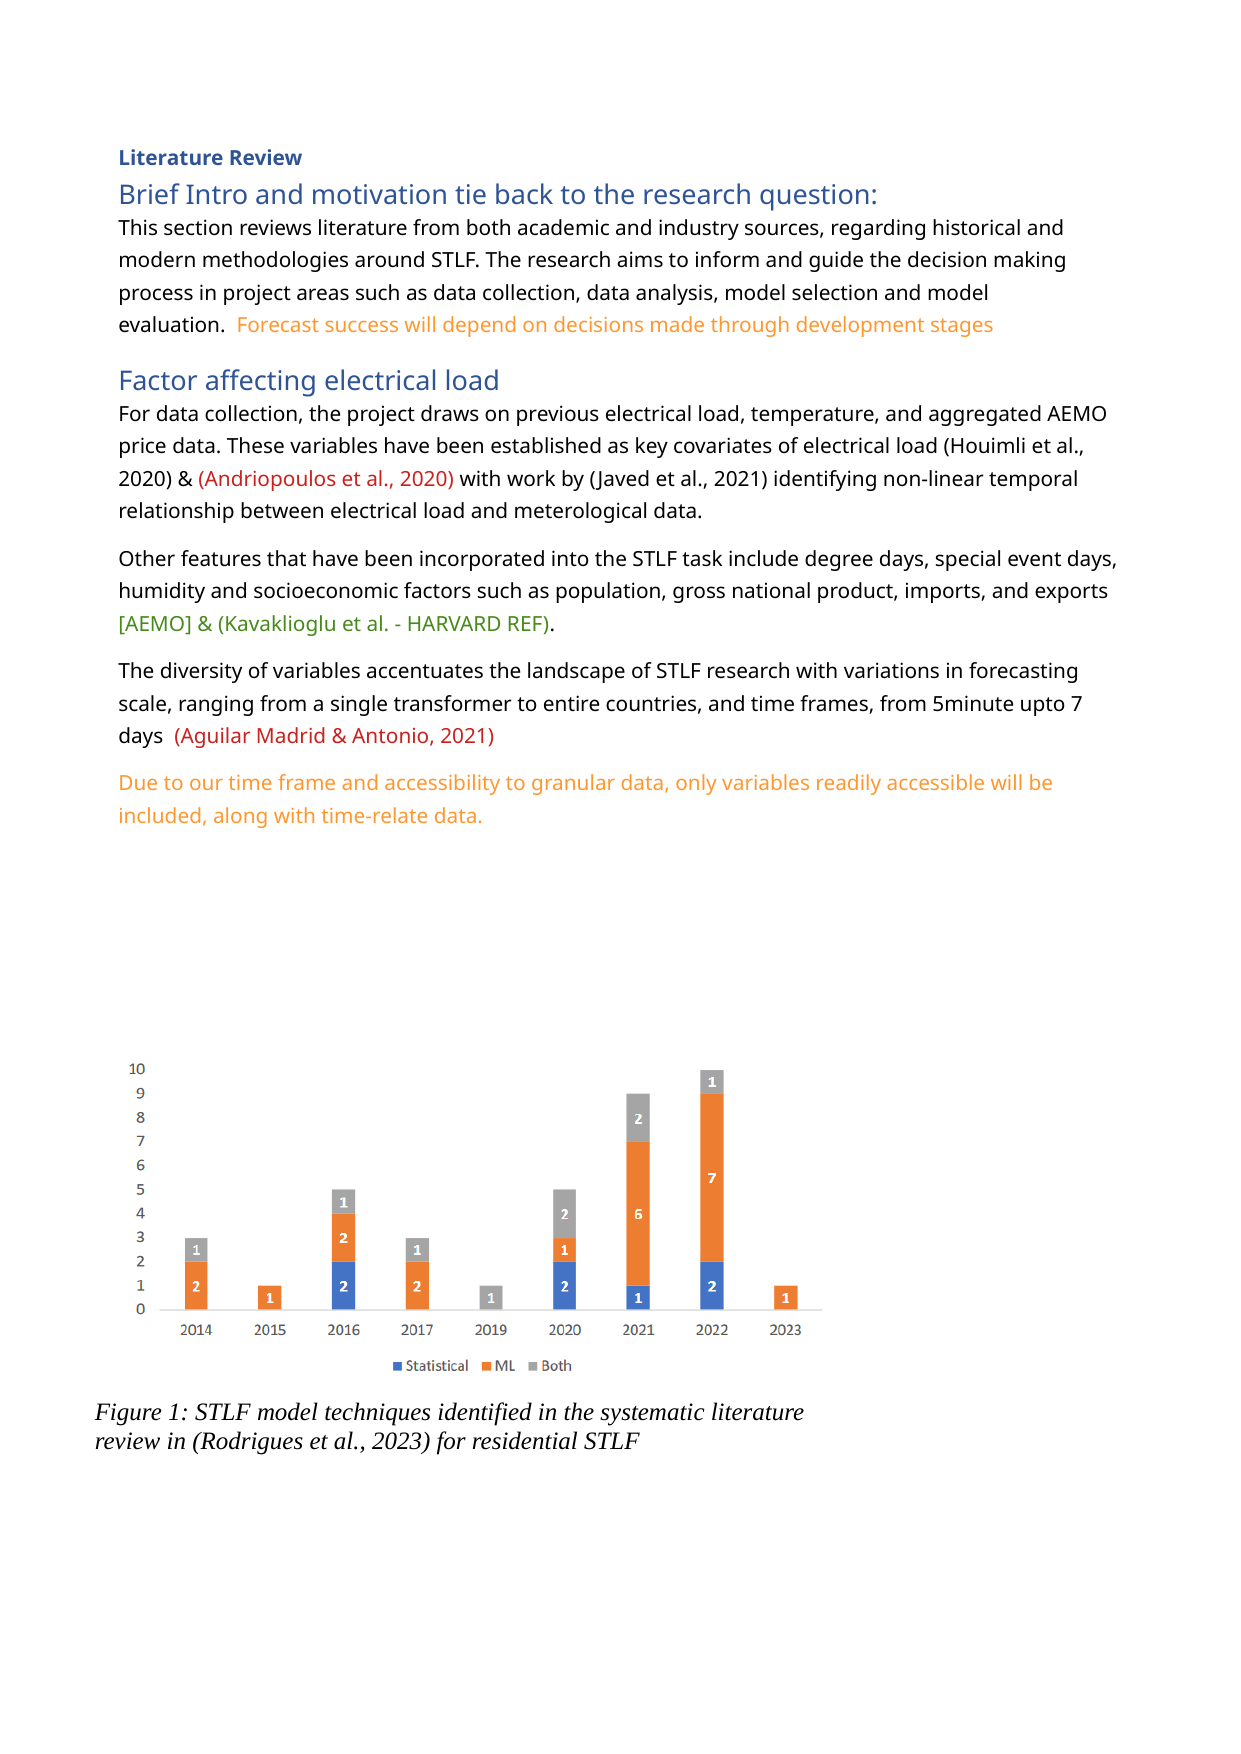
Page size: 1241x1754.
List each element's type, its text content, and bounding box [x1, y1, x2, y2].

text This section reviews literature from both academic and industry sources, regarding historical and modern methodologies around STLF. The research aims to inform and guide the decision making process in project areas such as data collection, data analysis, model selection and model evaluation. Forecast success will depend on decisions made through development stages [118, 213, 1122, 339]
picture [94, 1031, 870, 1385]
subtitle Literature Review [118, 143, 1122, 172]
text For data collection, the project draws on previous electrical load, temperature, and aggregated AEMO price data. These variables have been established as key covariates of electrical load (Houimli et al., 2020) & (Andriopoulos et al., 2020) with work by (Javed et al., 2021) identifying non-linear temporal relationship between electrical load and meterological data. [118, 399, 1122, 525]
subtitle Factor affecting electrical load [118, 362, 1122, 399]
text The diversity of variables accentuates the landscape of STLF research with variations in forecasting scale, ranging from a single transformer to entire countries, and time frames, from 5minute upto 7 days (Aguilar Madrid & Antonio, 2021) [118, 656, 1122, 750]
text Other features that have been incorporated into the STLF task include degree days, special event days, humidity and socioeconomic factors such as population, gross national product, imports, and exports [AEMO] & (Kavaklioglu et al. - HARVARD REF). [118, 544, 1122, 637]
text Figure 1: STLF model techniques identified in the systematic literature review in (Rodrigues et al., 2023) for residential STLF [94, 1385, 869, 1454]
subtitle Brief Intro and motivation tie back to the research question: [118, 176, 1122, 213]
text Due to our time frame and accessibility to granular data, only variables readily accessible will be included, along with time-relate data. [118, 768, 1122, 829]
